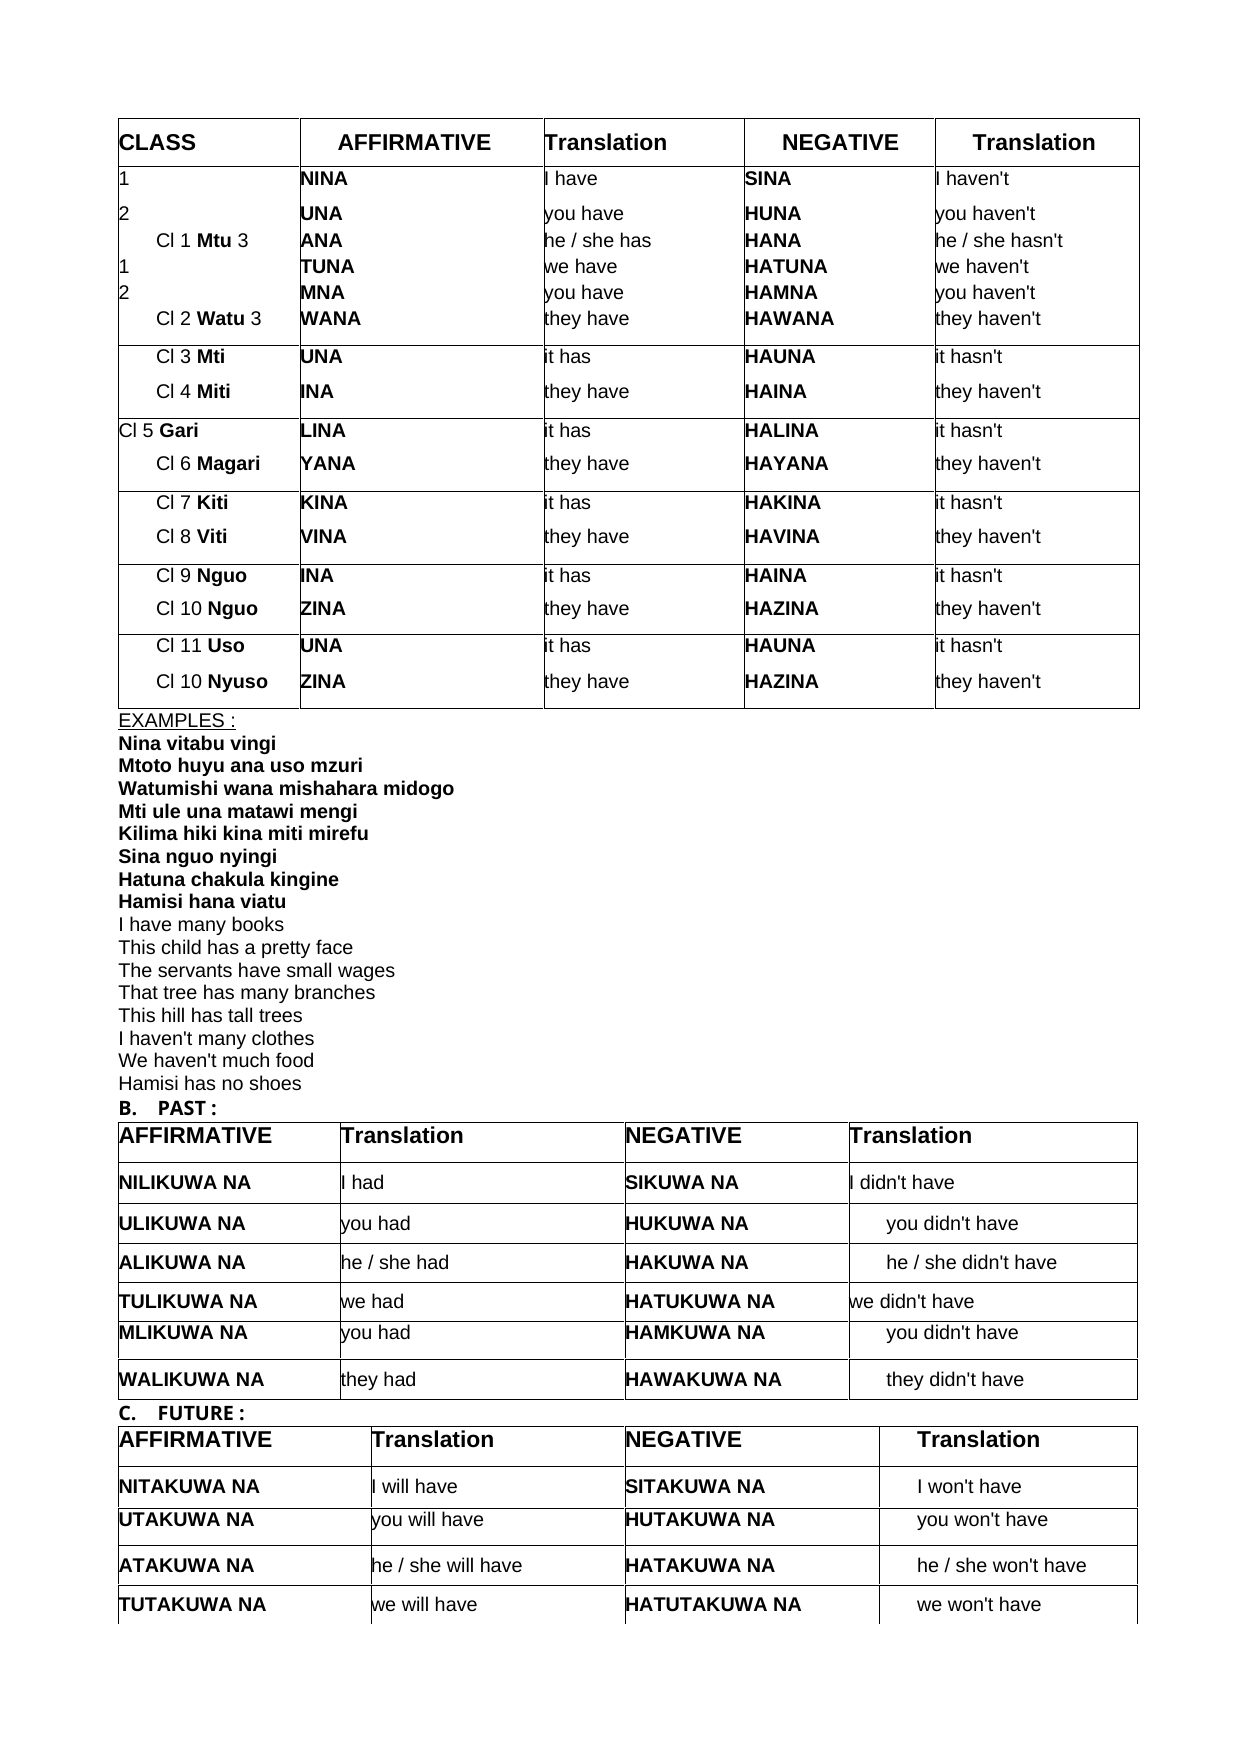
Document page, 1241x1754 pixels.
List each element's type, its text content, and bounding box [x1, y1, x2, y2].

table_cell NITAKUWA NA [119, 1467, 371, 1507]
table_cell you haven't [936, 281, 1139, 307]
table_header Translation [880, 1427, 1137, 1466]
table_cell 1 [119, 255, 299, 281]
table_cell you had [341, 1204, 624, 1243]
table_cell HAINA [745, 565, 934, 597]
table_cell you have [545, 202, 744, 229]
table_cell they haven't [936, 670, 1139, 708]
table_cell I didn't have [850, 1163, 1137, 1203]
table_cell Cl 10 Nyuso [119, 670, 299, 708]
table_cell it has [545, 565, 744, 597]
text Nina vitabu vingi [118, 731, 1122, 754]
table_cell they have [545, 307, 744, 345]
table_cell Cl 11 Uso [119, 635, 299, 670]
table_cell HATUTAKUWA NA [626, 1586, 879, 1624]
table_cell HATUKUWA NA [626, 1283, 848, 1321]
table_cell it hasn't [936, 635, 1139, 670]
table_cell I haven't [936, 167, 1139, 202]
table_header Translation [341, 1123, 624, 1162]
table_header Translation [936, 119, 1139, 166]
table_cell Cl 2 Watu 3 [119, 307, 299, 345]
table_cell they have [545, 452, 744, 491]
table_cell it hasn't [936, 492, 1139, 525]
table_cell he / she didn't have [850, 1244, 1137, 1282]
table_cell Cl 1 Mtu 3 [119, 229, 299, 255]
table_header NEGATIVE [626, 1123, 848, 1162]
text This child has a pretty face [118, 936, 1122, 958]
list FUTURE : [136, 1400, 1122, 1426]
table_cell they had [341, 1360, 624, 1399]
text Mtoto huyu ana uso mzuri [118, 754, 1122, 777]
table_cell ULIKUWA NA [119, 1204, 340, 1243]
table_cell they haven't [936, 307, 1139, 345]
table_cell HAZINA [745, 670, 934, 708]
table_cell it has [545, 492, 744, 525]
table_cell HAKUWA NA [626, 1244, 848, 1282]
table_cell we had [341, 1283, 624, 1321]
table_cell NINA [301, 167, 543, 202]
text We haven't much food [118, 1049, 1122, 1072]
table_cell ANA [301, 229, 543, 255]
table_cell Cl 5 Gari [119, 419, 299, 452]
table_cell HAMKUWA NA [626, 1322, 848, 1358]
table_cell they haven't [936, 525, 1139, 564]
table_header AFFIRMATIVE [301, 119, 543, 166]
table_cell he / she won't have [880, 1546, 1137, 1584]
table_header Translation [850, 1123, 1137, 1162]
text This hill has tall trees [118, 1004, 1122, 1027]
table_cell HUKUWA NA [626, 1204, 848, 1243]
text The servants have small wages [118, 958, 1122, 981]
table_cell Cl 4 Miti [119, 380, 299, 418]
table_cell you didn't have [850, 1322, 1137, 1358]
text EXAMPLES : [118, 709, 1122, 731]
table_cell SITAKUWA NA [626, 1467, 879, 1507]
table_cell HAMNA [745, 281, 934, 307]
table_cell you have [545, 281, 744, 307]
table_cell he / she had [341, 1244, 624, 1282]
table_cell TUNA [301, 255, 543, 281]
table_cell HAVINA [745, 525, 934, 564]
table_cell TUTAKUWA NA [119, 1586, 371, 1624]
text Sina nguo nyingi [118, 845, 1122, 868]
table_cell we won't have [880, 1586, 1137, 1624]
text That tree has many branches [118, 981, 1122, 1004]
table_cell UNA [301, 202, 543, 229]
table_cell 2 [119, 281, 299, 307]
table_cell INA [301, 380, 543, 418]
table_cell VINA [301, 525, 543, 564]
table_cell NILIKUWA NA [119, 1163, 340, 1203]
table_cell they have [545, 597, 744, 634]
table_cell it hasn't [936, 565, 1139, 597]
table_cell they haven't [936, 452, 1139, 491]
table_cell they have [545, 670, 744, 708]
table_cell he / she will have [372, 1546, 624, 1584]
table_cell they didn't have [850, 1360, 1137, 1399]
table_cell KINA [301, 492, 543, 525]
table_cell it hasn't [936, 419, 1139, 452]
table_cell it has [545, 346, 744, 380]
table_cell they haven't [936, 597, 1139, 634]
table_cell we will have [372, 1586, 624, 1624]
table_cell HAYANA [745, 452, 934, 491]
table_cell HALINA [745, 419, 934, 452]
table_cell you didn't have [850, 1204, 1137, 1243]
table_cell Cl 3 Mti [119, 346, 299, 380]
table_cell SINA [745, 167, 934, 202]
table_cell HANA [745, 229, 934, 255]
table_cell HAKINA [745, 492, 934, 525]
table_cell they have [545, 380, 744, 418]
table_cell he / she hasn't [936, 229, 1139, 255]
table_header CLASS [119, 119, 299, 166]
table_cell we haven't [936, 255, 1139, 281]
table_cell you haven't [936, 202, 1139, 229]
table_cell 1 [119, 167, 299, 202]
text Hamisi hana viatu [118, 890, 1122, 913]
table_cell you won't have [880, 1509, 1137, 1545]
table_cell YANA [301, 452, 543, 491]
table_cell ZINA [301, 597, 543, 634]
table_cell UNA [301, 635, 543, 670]
text Hamisi has no shoes [118, 1072, 1122, 1095]
table_cell UNA [301, 346, 543, 380]
table_header Translation [372, 1427, 624, 1466]
text I have many books [118, 913, 1122, 936]
table_cell 2 [119, 202, 299, 229]
table_cell HATUNA [745, 255, 934, 281]
table_cell HAWAKUWA NA [626, 1360, 848, 1399]
table_header Translation [545, 119, 744, 166]
text Hatuna chakula kingine [118, 868, 1122, 890]
list PAST : [137, 1095, 1122, 1122]
table_cell they haven't [936, 380, 1139, 418]
table_cell they have [545, 525, 744, 564]
text I haven't many clothes [118, 1027, 1122, 1049]
table_cell Cl 9 Nguo [119, 565, 299, 597]
table_cell we have [545, 255, 744, 281]
table_cell you had [341, 1322, 624, 1358]
table_header NEGATIVE [626, 1427, 879, 1466]
table_cell HAZINA [745, 597, 934, 634]
table_cell LINA [301, 419, 543, 452]
table_cell MLIKUWA NA [119, 1322, 340, 1358]
table_cell HAUNA [745, 346, 934, 380]
table_cell Cl 6 Magari [119, 452, 299, 491]
table_cell it has [545, 419, 744, 452]
table_cell HUTAKUWA NA [626, 1509, 879, 1545]
table_cell MNA [301, 281, 543, 307]
table_cell it has [545, 635, 744, 670]
text Mti ule una matawi mengi [118, 799, 1122, 822]
table_cell UTAKUWA NA [119, 1509, 371, 1545]
table_cell I will have [372, 1467, 624, 1507]
table_cell we didn't have [850, 1283, 1137, 1321]
table_cell HAUNA [745, 635, 934, 670]
table_header AFFIRMATIVE [119, 1123, 340, 1162]
table_cell you will have [372, 1509, 624, 1545]
table_cell I won't have [880, 1467, 1137, 1507]
table_header AFFIRMATIVE [119, 1427, 371, 1466]
table_cell he / she has [545, 229, 744, 255]
table_cell WANA [301, 307, 543, 345]
table_cell HATAKUWA NA [626, 1546, 879, 1584]
table_cell WALIKUWA NA [119, 1360, 340, 1399]
table_cell it hasn't [936, 346, 1139, 380]
table_cell ATAKUWA NA [119, 1546, 371, 1584]
table_cell Cl 8 Viti [119, 525, 299, 564]
table_cell SIKUWA NA [626, 1163, 848, 1203]
table_cell ZINA [301, 670, 543, 708]
table_cell INA [301, 565, 543, 597]
table_cell I have [545, 167, 744, 202]
text Watumishi wana mishahara midogo [118, 777, 1122, 799]
table_cell HAINA [745, 380, 934, 418]
table_cell HUNA [745, 202, 934, 229]
table_cell I had [341, 1163, 624, 1203]
table_cell TULIKUWA NA [119, 1283, 340, 1321]
table_cell ALIKUWA NA [119, 1244, 340, 1282]
table_cell HAWANA [745, 307, 934, 345]
table_cell Cl 10 Nguo [119, 597, 299, 634]
table_cell Cl 7 Kiti [119, 492, 299, 525]
table_header NEGATIVE [745, 119, 934, 166]
text Kilima hiki kina miti mirefu [118, 822, 1122, 845]
